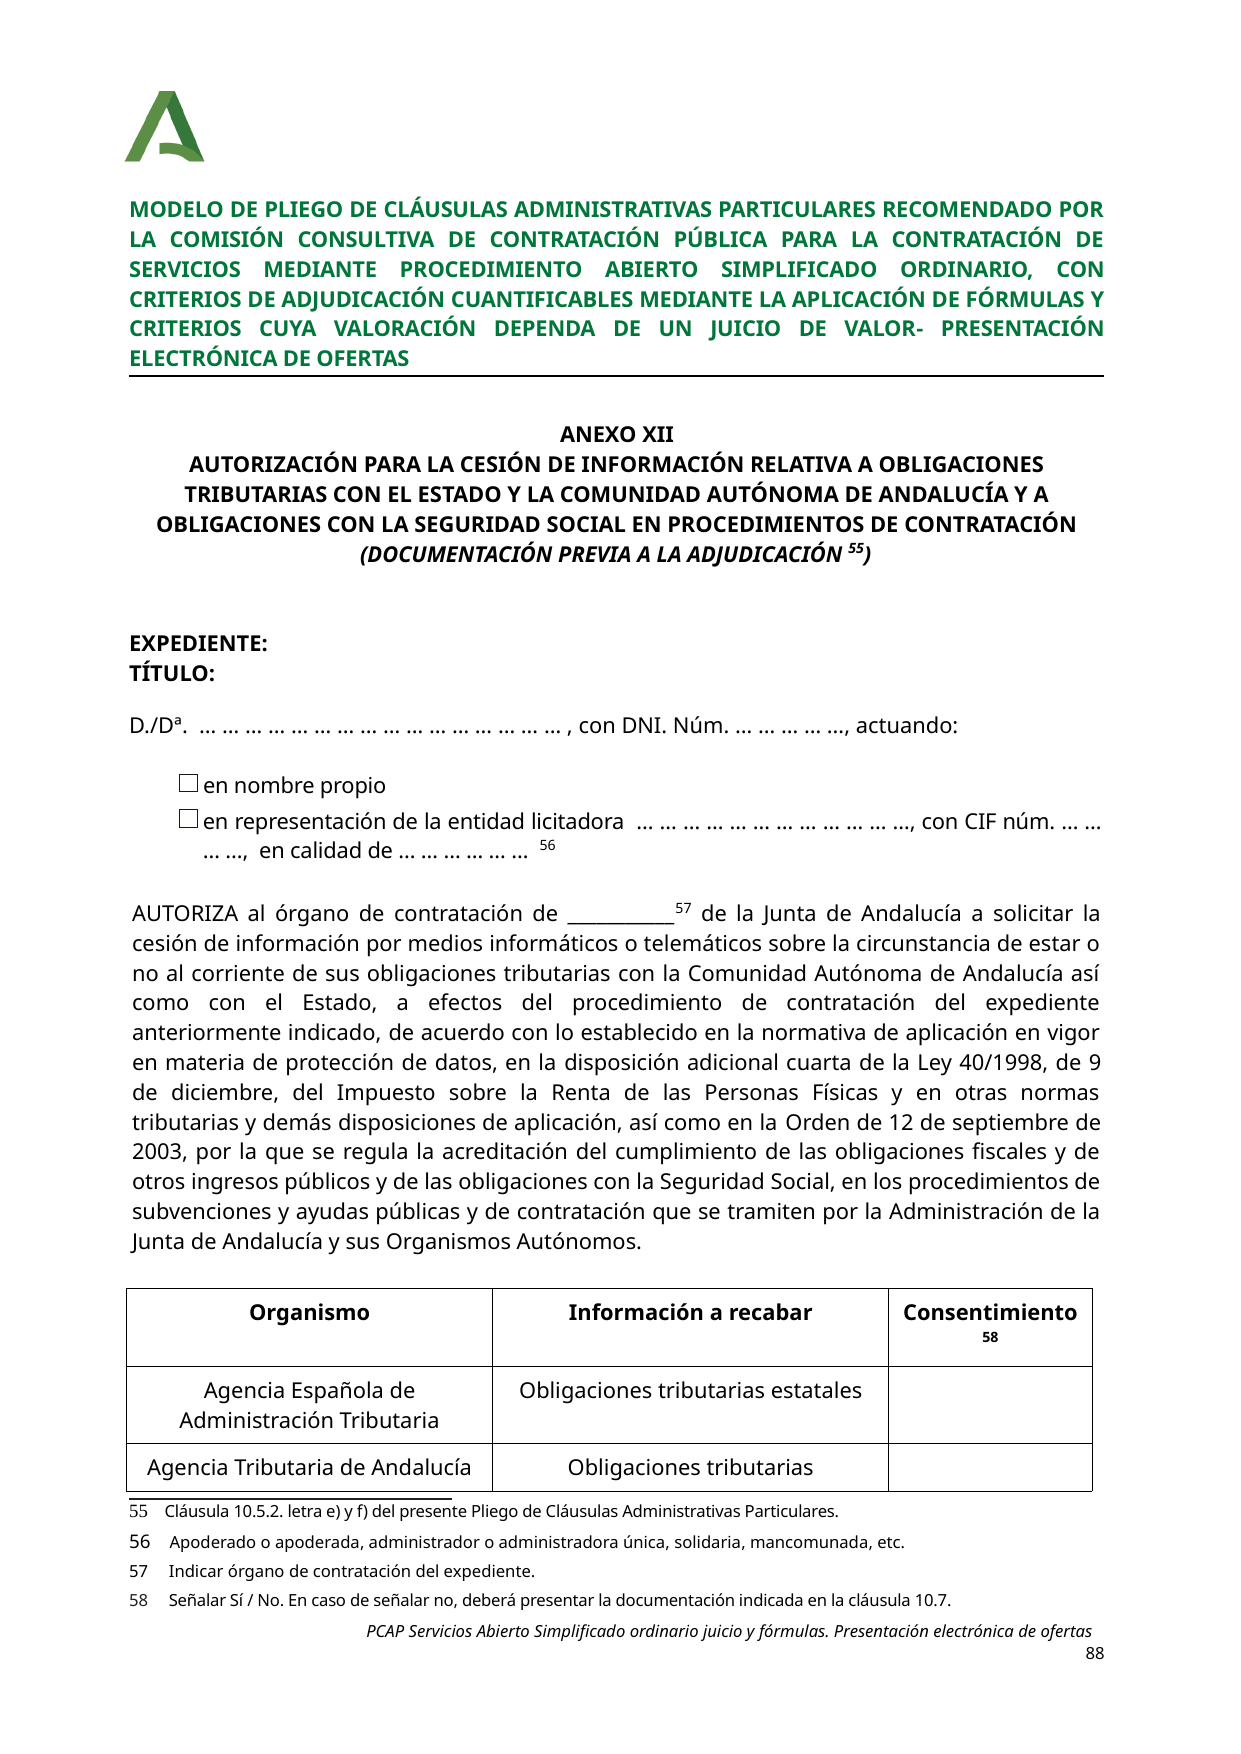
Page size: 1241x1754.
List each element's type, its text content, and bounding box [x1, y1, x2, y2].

picture [120, 86, 209, 166]
table_cell Obligaciones tributarias estatales [493, 1367, 888, 1443]
text EXPEDIENTE: [129, 628, 1104, 658]
text AUTORIZACIÓN PARA LA CESIÓN DE INFORMACIÓN RELATIVA A OBLIGACIONES TRIBUTARIAS CON EL ESTADO Y LA COMUNIDAD AUTÓNOMA DE ANDALUCÍA Y A OBLIGACIONES CON LA SEGURIDAD SOCIAL EN PROCEDIMIENTOS DE CONTRATACIÓN [129, 449, 1104, 539]
text Indicar órgano de contratación del expediente. [129, 1559, 1104, 1582]
text en representación de la entidad licitadora … … … … … … … … … … … …, con CIF núm. … … … …, en calidad de … … … … … … [203, 806, 1104, 865]
table_cell Agencia Tributaria de Andalucía [127, 1444, 492, 1491]
table_cell [889, 1444, 1092, 1491]
text AUTORIZA al órgano de contratación de ___________ de la Junta de Andalucía a solicitar la cesión de información por medios informáticos o telemáticos sobre la circunstancia de estar o no al corriente de sus obligaciones tributarias con la Comunidad Autónoma de Andalucía así como con el Estado, a efectos del procedimiento de contratación del expediente anteriormente indicado, de acuerdo con lo establecido en la normativa de aplicación en vigor en materia de protección de datos, en la disposición adicional cuarta de la Ley 40/1998, de 9 de diciembre, del Impuesto sobre la Renta de las Personas Físicas y en otras normas tributarias y demás disposiciones de aplicación, así como en la Orden de 12 de septiembre de 2003, por la que se regula la acreditación del cumplimiento de las obligaciones fiscales y de otros ingresos públicos y de las obligaciones con la Seguridad Social, en los procedimientos de subvenciones y ayudas públicas y de contratación que se tramiten por la Administración de la Junta de Andalucía y sus Organismos Autónomos. [129, 895, 1104, 1256]
text en nombre propio [203, 770, 1104, 800]
text Apoderado o apoderada, administrador o administradora única, solidaria, mancomunada, etc. [129, 1528, 1104, 1554]
text Cláusula 10.5.2. letra e) y f) del presente Pliego de Cláusulas Administrativas Particulares. [129, 1499, 1104, 1522]
table_cell Agencia Española de Administración Tributaria [127, 1367, 492, 1443]
text ANEXO XII [129, 419, 1104, 449]
text MODELO DE PLIEGO DE CLÁUSULAS ADMINISTRATIVAS PARTICULARES RECOMENDADO POR LA COMISIÓN CONSULTIVA DE CONTRATACIÓN PÚBLICA PARA LA CONTRATACIÓN DE SERVICIOS MEDIANTE PROCEDIMIENTO ABIERTO SIMPLIFICADO ORDINARIO, CON CRITERIOS DE ADJUDICACIÓN CUANTIFICABLES MEDIANTE LA APLICACIÓN DE FÓRMULAS Y CRITERIOS CUYA VALORACIÓN DEPENDA DE UN JUICIO DE VALOR- PRESENTACIÓN ELECTRÓNICA DE OFERTAS [129, 194, 1104, 375]
table_header Consentimiento [889, 1289, 1092, 1366]
text (DOCUMENTACIÓN PREVIA A LA ADJUDICACIÓN ) [129, 539, 1104, 568]
table_header Información a recabar [493, 1289, 888, 1366]
table_cell [889, 1367, 1092, 1443]
text D./Dª. … … … … … … … … … … … … … … … … , con DNI. Núm. … … … … …, actuando: [129, 710, 1104, 740]
table_header Organismo [127, 1289, 492, 1366]
table_cell Obligaciones tributarias [493, 1444, 888, 1491]
text TÍTULO: [129, 658, 1104, 688]
